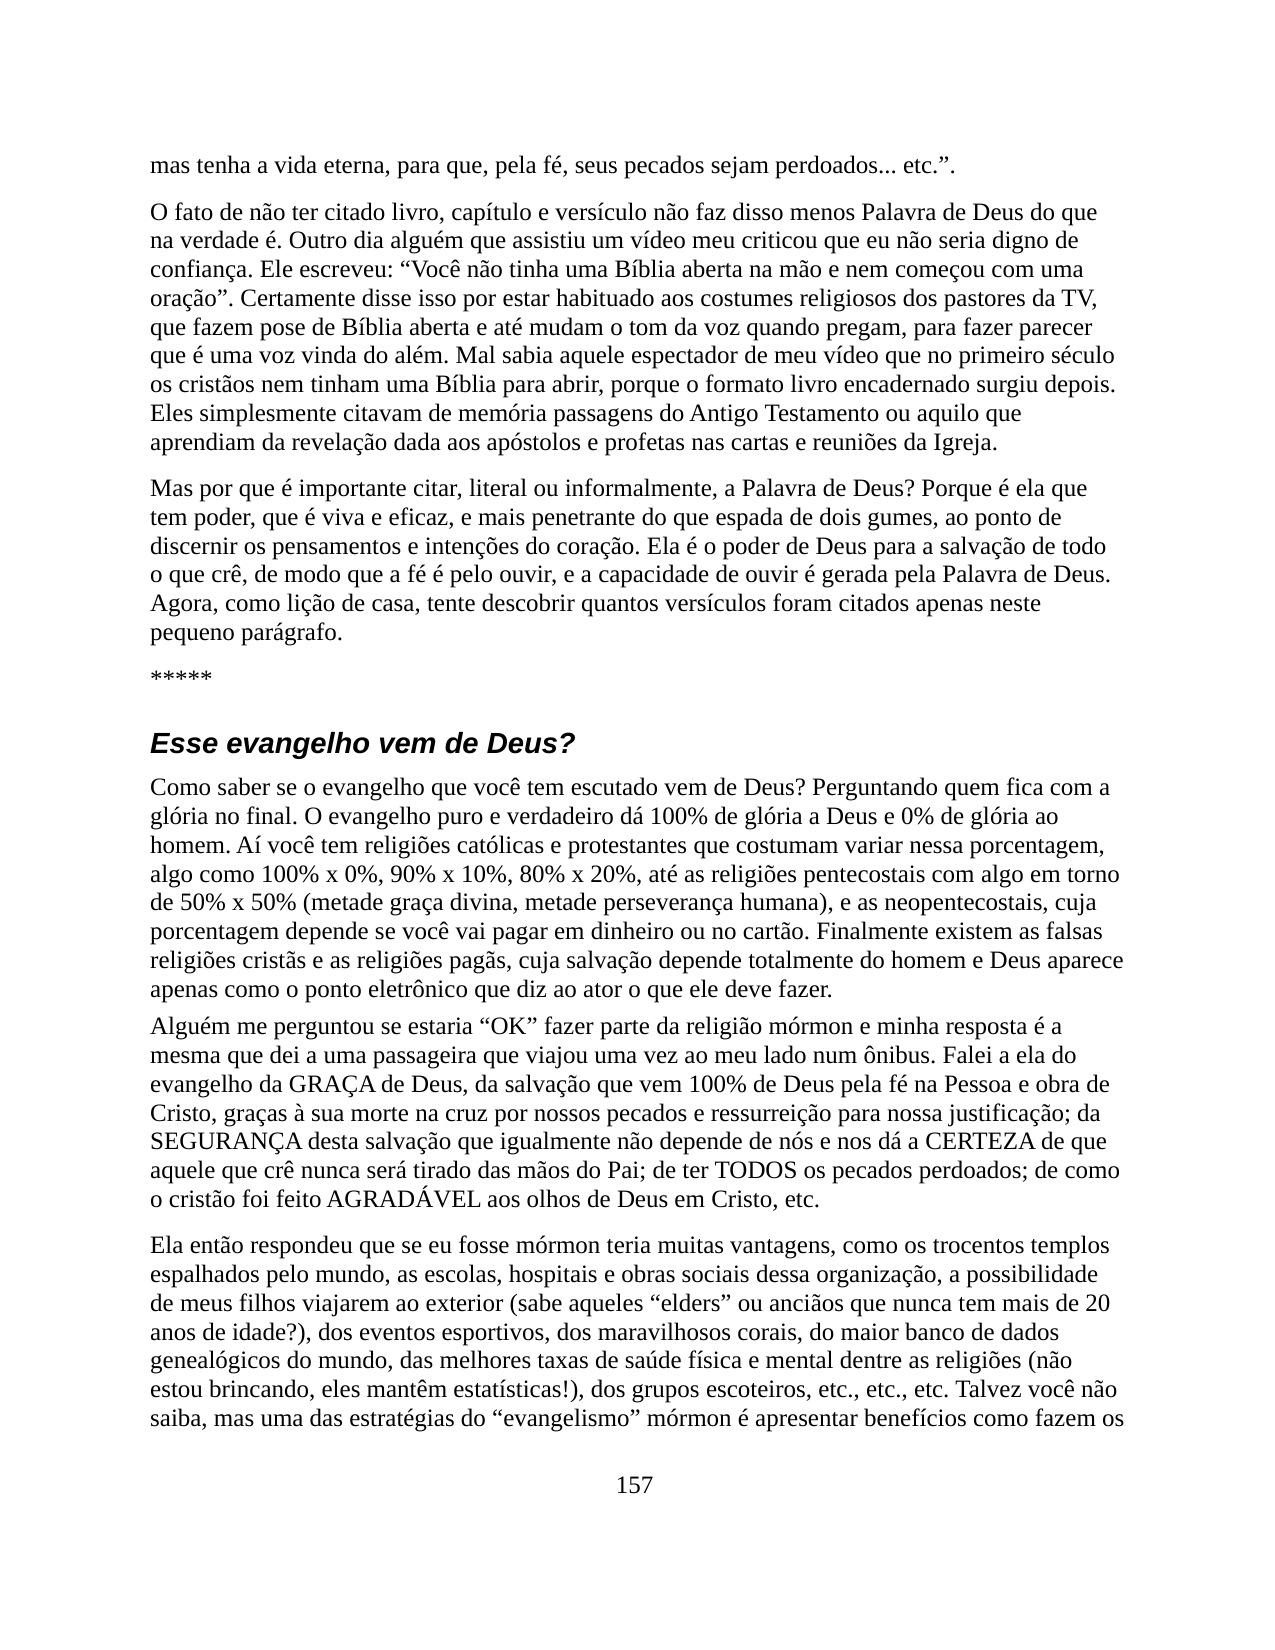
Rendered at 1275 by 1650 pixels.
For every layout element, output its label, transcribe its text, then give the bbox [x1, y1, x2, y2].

subtitle Esse evangelho vem de Deus? [150, 726, 1125, 760]
text Alguém me perguntou se estaria “OK” fazer parte da religião mórmon e minha resposta é a mesma que dei a uma passageira que viajou uma vez ao meu lado num ônibus. Falei a ela do evangelho da GRAÇA de Deus, da salvação que vem 100% de Deus pela fé na Pessoa e obra de Cristo, graças à sua morte na cruz por nossos pecados e ressurreição para nossa justificação; da SEGURANÇA desta salvação que igualmente não depende de nós e nos dá a CERTEZA de que aquele que crê nunca será tirado das mãos do Pai; de ter TODOS os pecados perdoados; de como o cristão foi feito AGRADÁVEL aos olhos de Deus em Cristo, etc. [150, 1011, 1125, 1213]
text ***** [150, 664, 1125, 692]
text O fato de não ter citado livro, capítulo e versículo não faz disso menos Palavra de Deus do que na verdade é. Outro dia alguém que assistiu um vídeo meu criticou que eu não seria digno de confiança. Ele escreveu: “Você não tinha uma Bíblia aberta na mão e nem começou com uma oração”. Certamente disse isso por estar habituado aos costumes religiosos dos pastores da TV, que fazem pose de Bíblia aberta e até mudam o tom da voz quando pregam, para fazer parecer que é uma voz vinda do além. Mal sabia aquele espectador de meu vídeo que no primeiro século os cristãos nem tinham uma Bíblia para abrir, porque o formato livro encadernado surgiu depois. Eles simplesmente citavam de memória passagens do Antigo Testamento ou aquilo que aprendiam da revelação dada aos apóstolos e profetas nas cartas e reuniões da Igreja. [150, 197, 1125, 455]
text Mas por que é importante citar, literal ou informalmente, a Palavra de Deus? Porque é ela que tem poder, que é viva e eficaz, e mais penetrante do que espada de dois gumes, ao ponto de discernir os pensamentos e intenções do coração. Ela é o poder de Deus para a salvação de todo o que crê, de modo que a fé é pelo ouvir, e a capacidade de ouvir é gerada pela Palavra de Deus. Agora, como lição de casa, tente descobrir quantos versículos foram citados apenas neste pequeno parágrafo. [150, 473, 1125, 646]
text Ela então respondeu que se eu fosse mórmon teria muitas vantagens, como os trocentos templos espalhados pelo mundo, as escolas, hospitais e obras sociais dessa organização, a possibilidade de meus filhos viajarem ao exterior (sabe aqueles “elders” ou anciãos que nunca tem mais de 20 anos de idade?), dos eventos esportivos, dos maravilhosos corais, do maior banco de dados genealógicos do mundo, das melhores taxas de saúde física e mental dentre as religiões (não estou brincando, eles mantêm estatísticas!), dos grupos escoteiros, etc., etc., etc. Talvez você não saiba, mas uma das estratégias do “evangelismo” mórmon é apresentar benefícios como fazem os [150, 1231, 1125, 1432]
text mas tenha a vida eterna, para que, pela fé, seus pecados sejam perdoados... etc.”. [150, 150, 1125, 179]
text Como saber se o evangelho que você tem escutado vem de Deus? Perguntando quem fica com a glória no final. O evangelho puro e verdadeiro dá 100% de glória a Deus e 0% de glória ao homem. Aí você tem religiões católicas e protestantes que costumam variar nessa porcentagem, algo como 100% x 0%, 90% x 10%, 80% x 20%, até as religiões pentecostais com algo em torno de 50% x 50% (metade graça divina, metade perseverança humana), e as neopentecostais, cuja porcentagem depende se você vai pagar em dinheiro ou no cartão. Finalmente existem as falsas religiões cristãs e as religiões pagãs, cuja salvação depende totalmente do homem e Deus aparece apenas como o ponto eletrônico que diz ao ator o que ele deve fazer. [150, 772, 1125, 1002]
